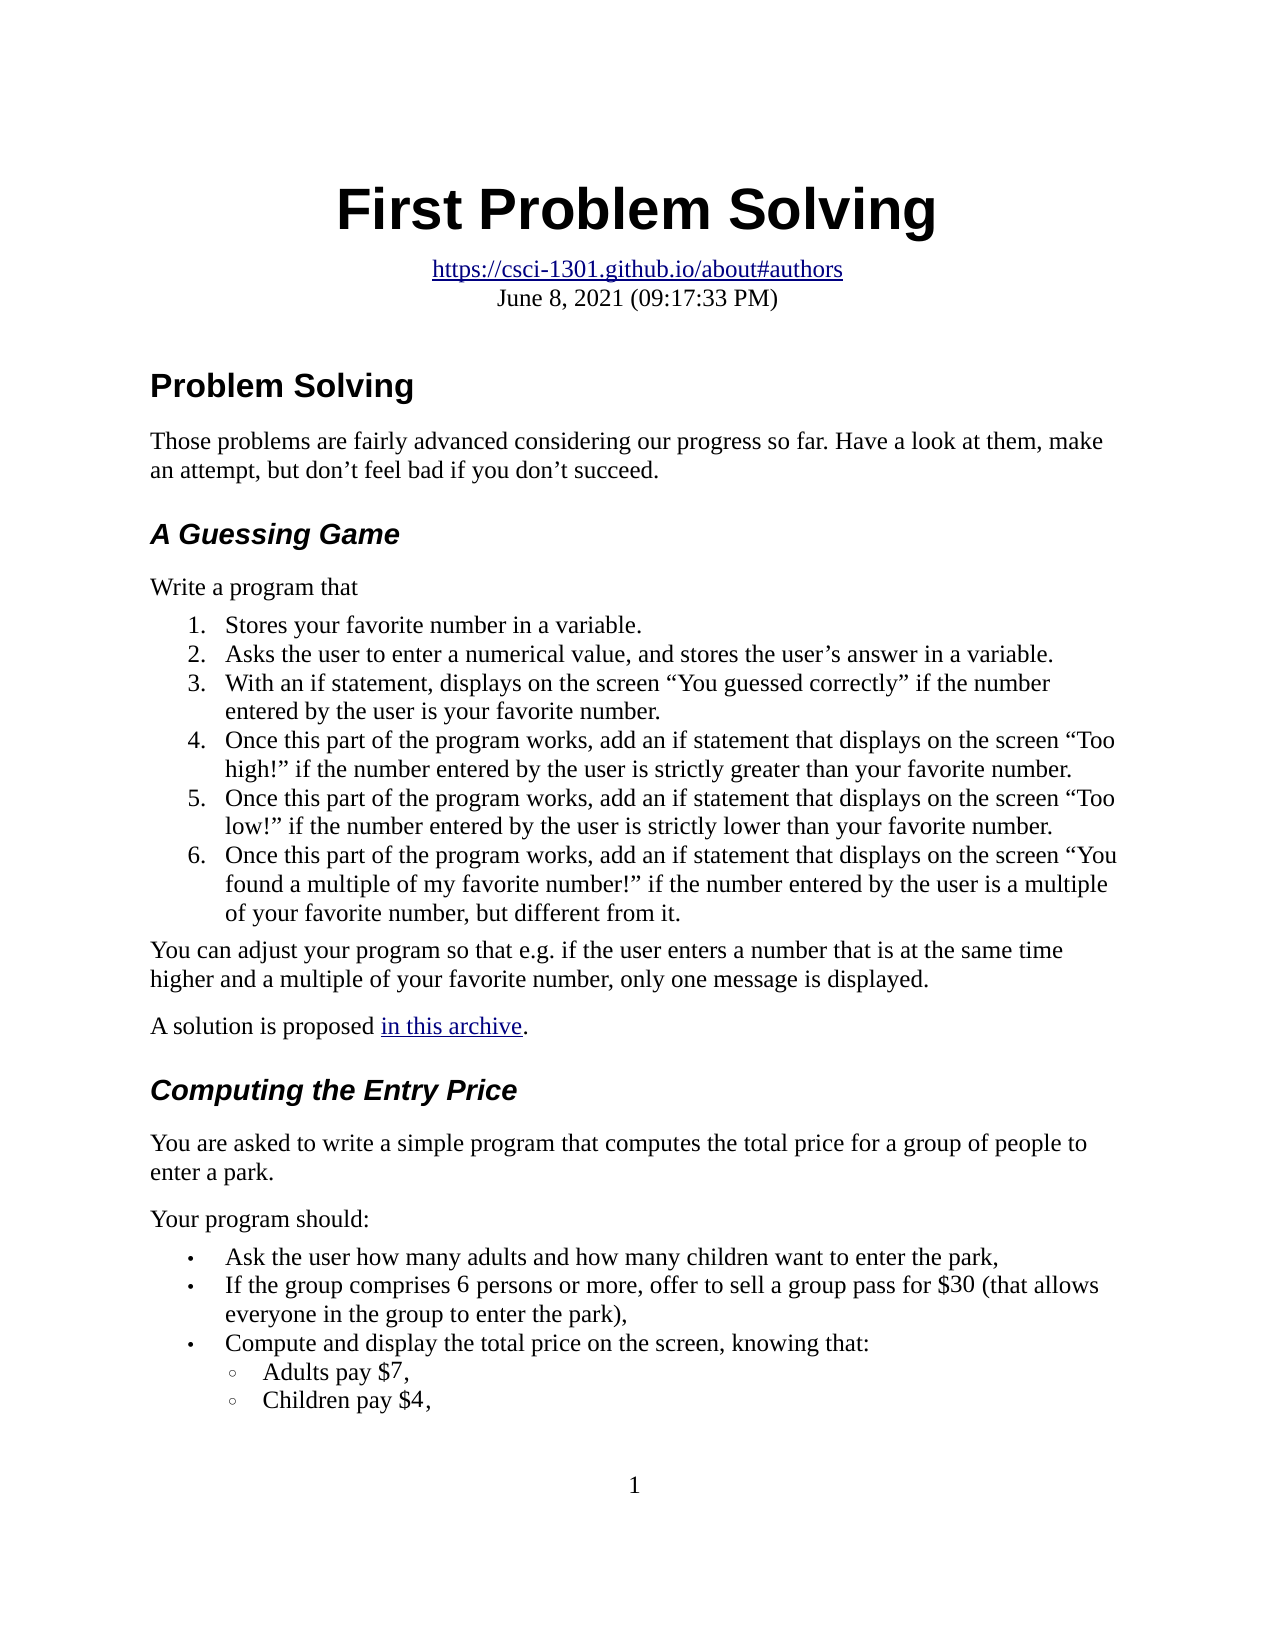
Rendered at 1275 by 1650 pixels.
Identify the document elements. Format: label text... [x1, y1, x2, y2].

list Asks the user to enter a numerical value, and stores the user’s answer in a variable. [187, 639, 1125, 668]
text You are asked to write a simple program that computes the total price for a group of people to enter a park. [150, 1128, 1125, 1186]
text Those problems are fairly advanced considering our progress so far. Have a look at them, make an attempt, but don’t feel bad if you don’t succeed. [150, 426, 1125, 483]
text June 8, 2021 (09:17:33 PM) [150, 283, 1125, 312]
subtitle Problem Solving [150, 366, 1125, 404]
list Ask the user how many adults and how many children want to enter the park, [187, 1242, 1125, 1270]
list With an if statement, displays on the screen “You guessed correctly” if the number entered by the user is your favorite number. [187, 668, 1125, 725]
text A solution is proposed in this archive. [150, 1011, 1125, 1039]
list Children pay $, [225, 1385, 1125, 1414]
text Write a program that [150, 572, 1125, 601]
list If the group comprises persons or more, offer to sell a group pass for $ (that allows everyone in the group to enter the park), [187, 1270, 1125, 1328]
text You can adjust your program so that e.g. if the user enters a number that is at the same time higher and a multiple of your favorite number, only one message is displayed. [150, 935, 1125, 993]
list Stores your favorite number in a variable. [187, 610, 1125, 639]
list Compute and display the total price on the screen, knowing that: [187, 1328, 1125, 1357]
list Once this part of the program works, add an if statement that displays on the screen “You found a multiple of my favorite number!” if the number entered by the user is a multiple of your favorite number, but different from it. [187, 840, 1125, 926]
title First Problem Solving [150, 175, 1125, 242]
list Adults pay $, [225, 1357, 1125, 1385]
subtitle Computing the Entry Price [150, 1073, 1125, 1107]
list Once this part of the program works, add an if statement that displays on the screen “Too low!” if the number entered by the user is strictly lower than your favorite number. [187, 783, 1125, 840]
text Your program should: [150, 1204, 1125, 1233]
subtitle A Guessing Game [150, 517, 1125, 551]
list Once this part of the program works, add an if statement that displays on the screen “Too high!” if the number entered by the user is strictly greater than your favorite number. [187, 725, 1125, 783]
text https://csci-1301.github.io/about#authors [150, 254, 1125, 283]
